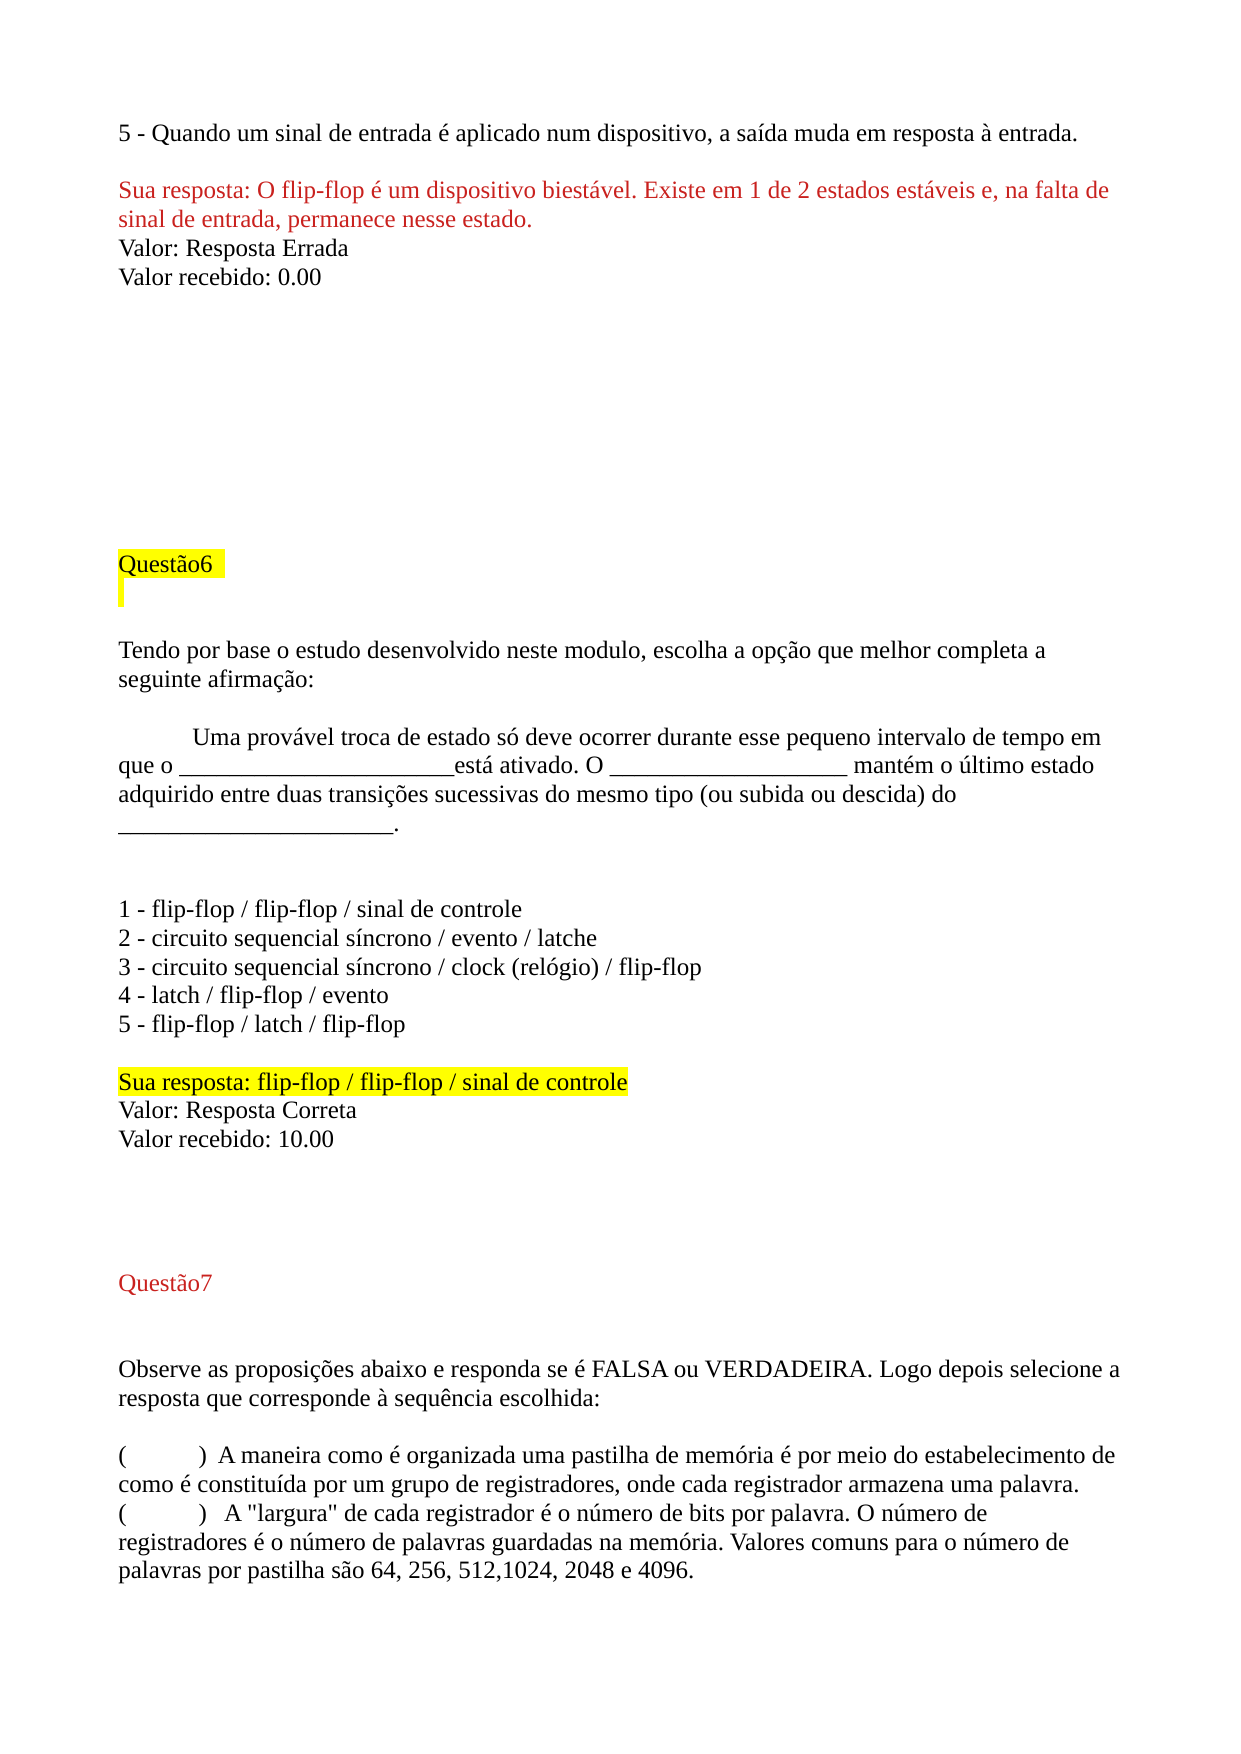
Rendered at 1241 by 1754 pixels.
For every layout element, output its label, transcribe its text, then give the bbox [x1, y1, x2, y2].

text Tendo por base o estudo desenvolvido neste modulo, escolha a opção que melhor completa a seguinte afirmação: [118, 636, 1122, 693]
text Uma provável troca de estado só deve ocorrer durante esse pequeno intervalo de tempo em que o ______________________está ativado. O ___________________ mantém o último estado adquirido entre duas transições sucessivas do mesmo tipo (ou subida ou descida) do ______________________. [118, 722, 1122, 837]
text Questão6 [118, 549, 1122, 578]
text 2 - circuito sequencial síncrono / evento / latche [118, 923, 1122, 952]
text Sua resposta: O flip-flop é um dispositivo biestável. Existe em 1 de 2 estados estáveis e, na falta de sinal de entrada, permanece nesse estado. [118, 176, 1122, 233]
text Valor: Resposta Correta [118, 1096, 1122, 1124]
text 1 - flip-flop / flip-flop / sinal de controle [118, 894, 1122, 923]
text 3 - circuito sequencial síncrono / clock (relógio) / flip-flop [118, 952, 1122, 981]
text Valor recebido: 0.00 [118, 262, 1122, 291]
text Observe as proposições abaixo e responda se é FALSA ou VERDADEIRA. Logo depois selecione a resposta que corresponde à sequência escolhida: [118, 1354, 1122, 1412]
text 5 - flip-flop / latch / flip-flop [118, 1009, 1122, 1038]
text Valor: Resposta Errada [118, 233, 1122, 262]
text ( ) A "largura" de cada registrador é o número de bits por palavra. O número de registradores é o número de palavras guardadas na memória. Valores comuns para o número de palavras por pastilha são 64, 256, 512,1024, 2048 e 4096. [118, 1498, 1122, 1584]
text ( ) A maneira como é organizada uma pastilha de memória é por meio do estabelecimento de como é constituída por um grupo de registradores, onde cada registrador armazena uma palavra. [118, 1441, 1122, 1498]
text 5 - Quando um sinal de entrada é aplicado num dispositivo, a saída muda em resposta à entrada. [118, 118, 1122, 147]
text Questão7 [118, 1268, 1122, 1297]
text Valor recebido: 10.00 [118, 1124, 1122, 1153]
text Sua resposta: flip-flop / flip-flop / sinal de controle [118, 1067, 1122, 1096]
text 4 - latch / flip-flop / evento [118, 981, 1122, 1009]
